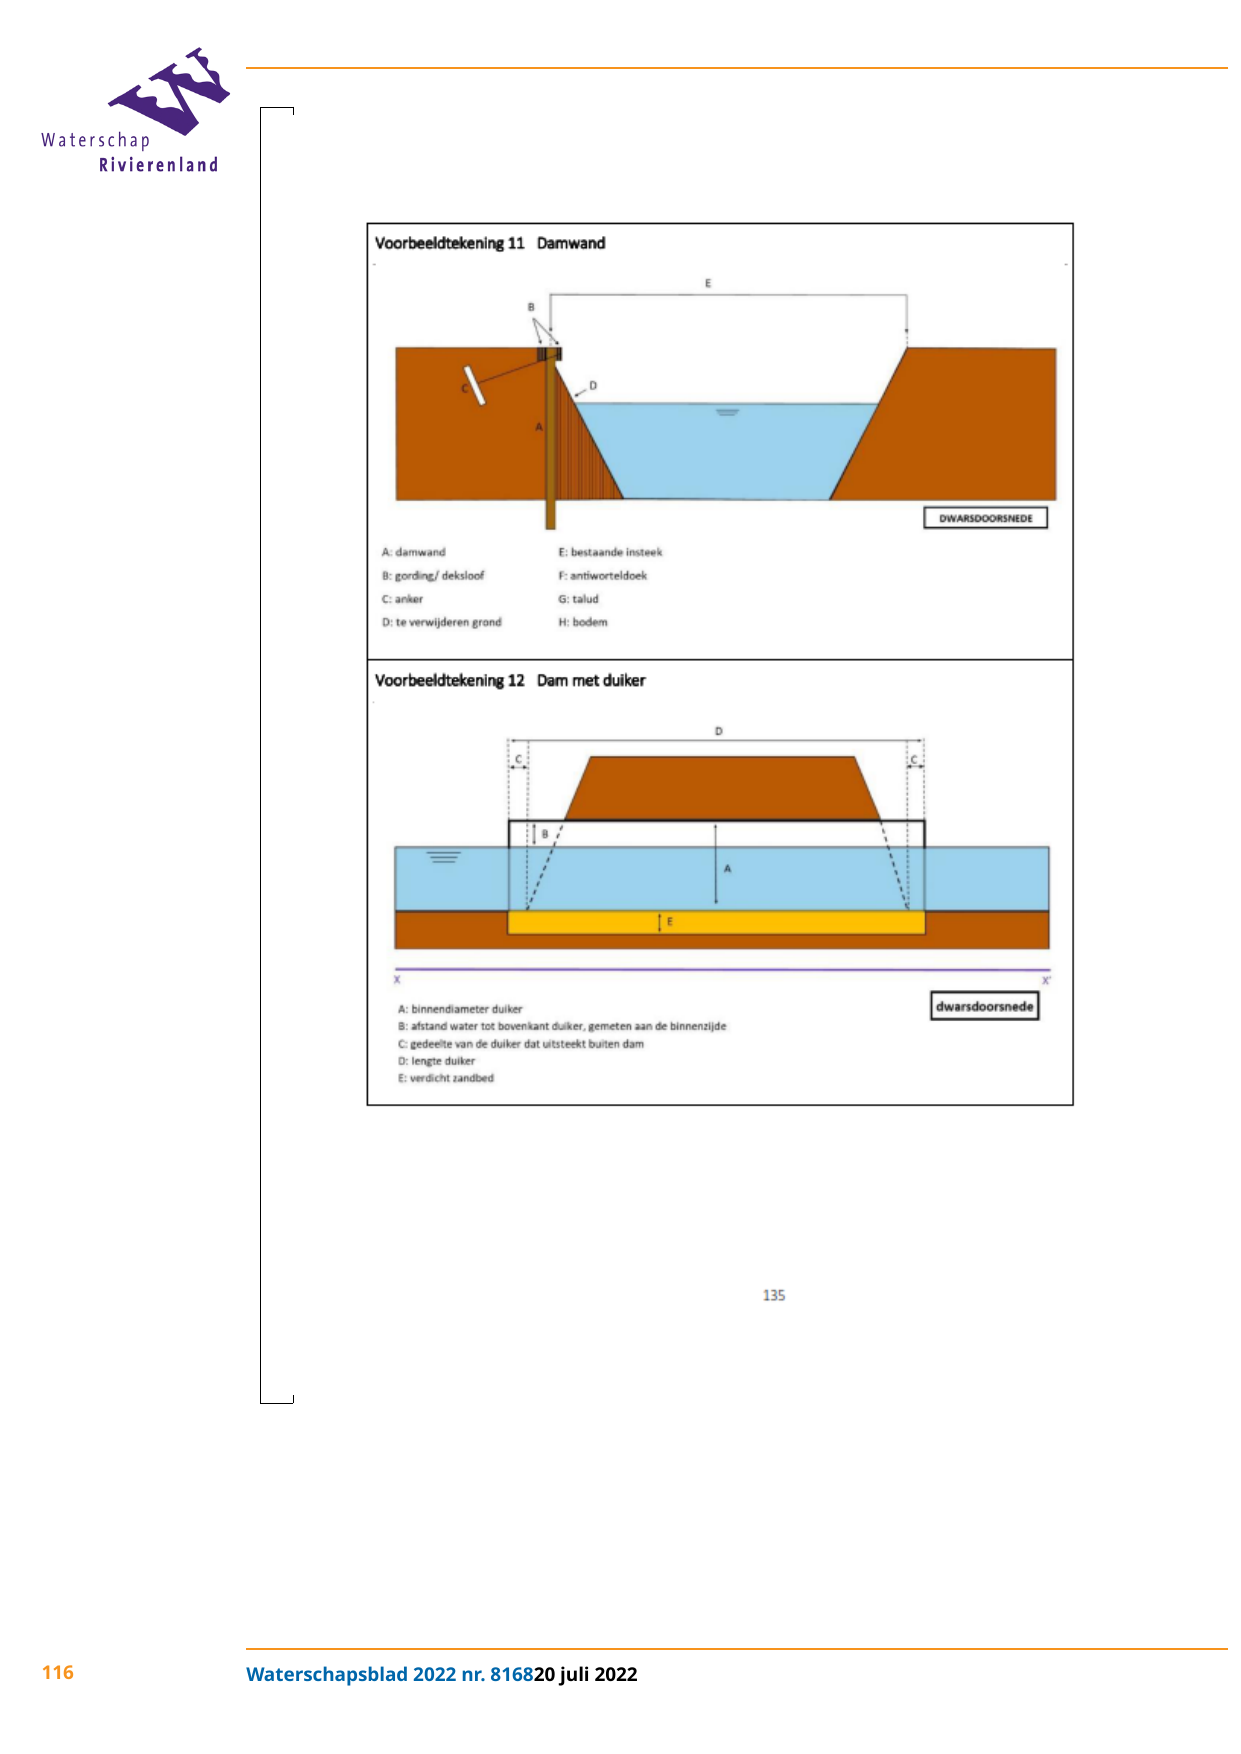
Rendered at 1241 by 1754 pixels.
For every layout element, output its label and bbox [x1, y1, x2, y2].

picture [41, 47, 231, 172]
picture [268, 115, 1173, 1395]
